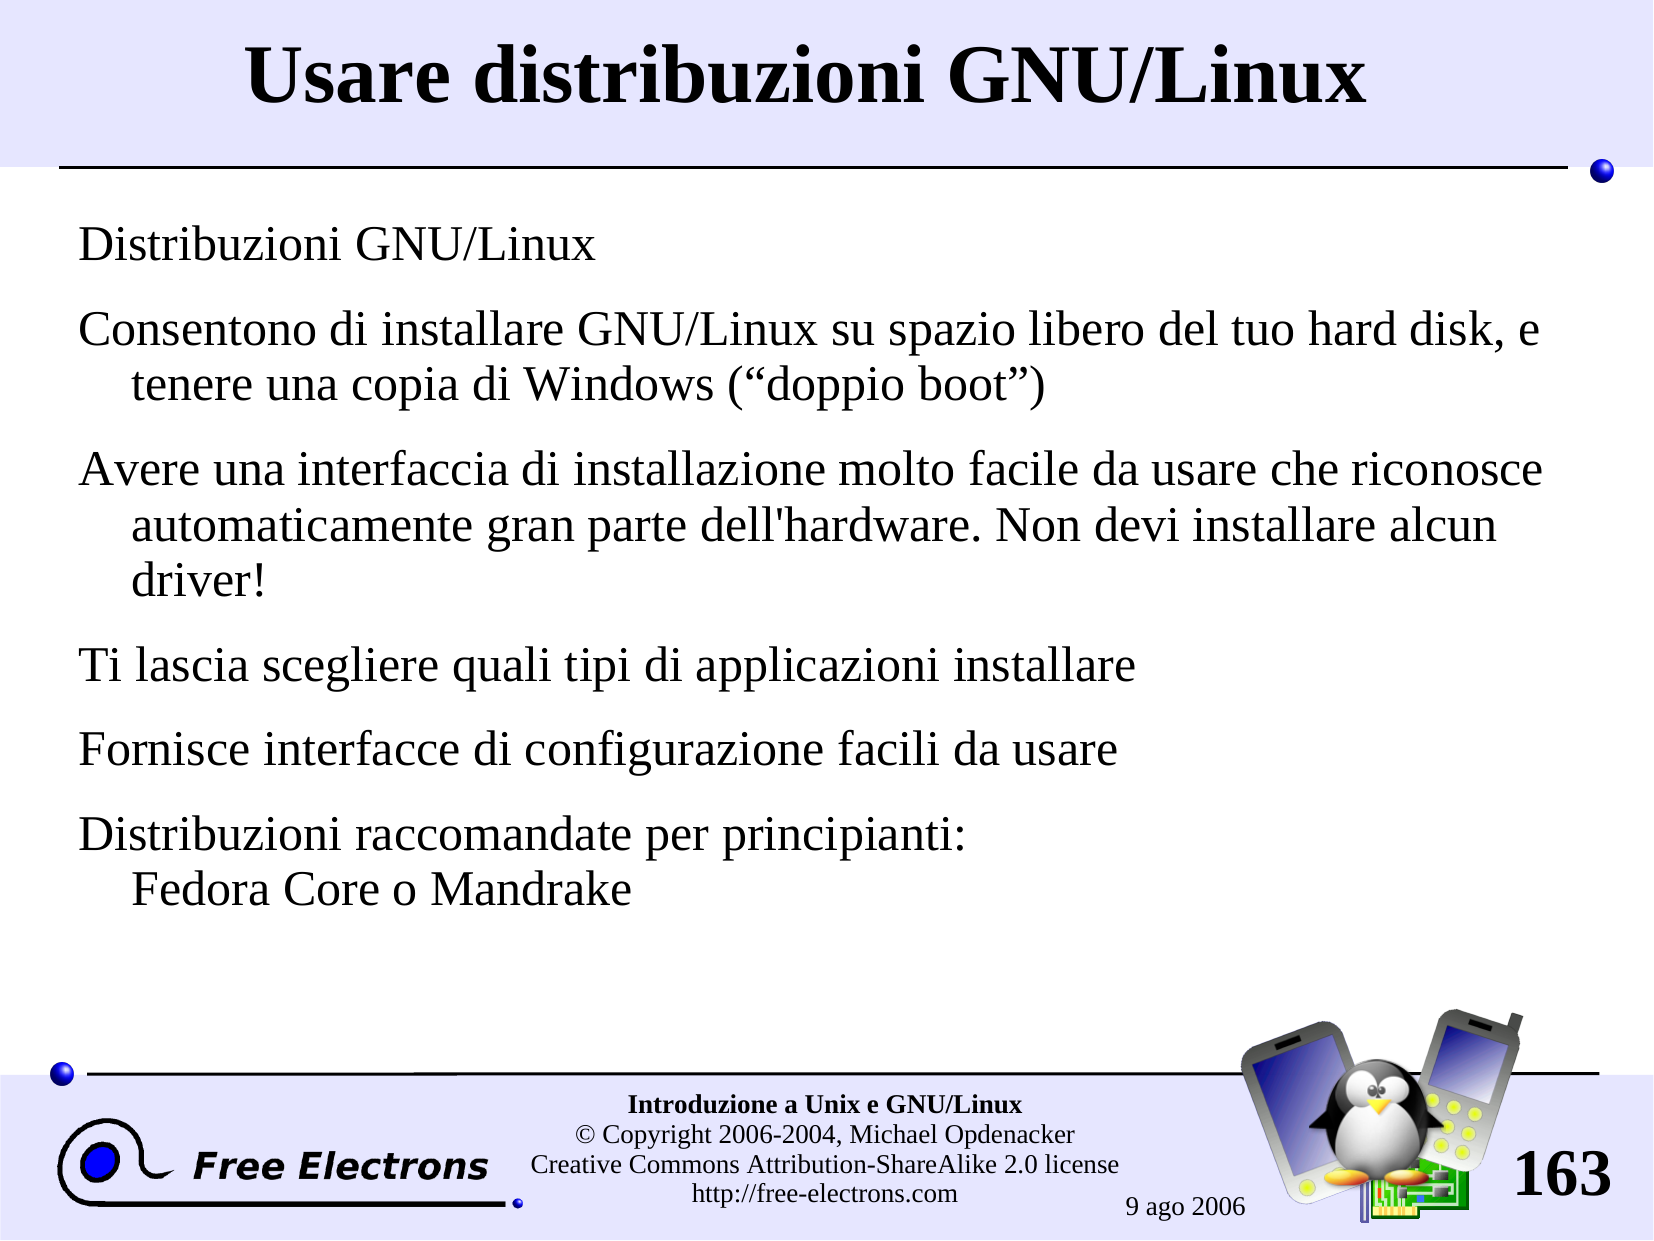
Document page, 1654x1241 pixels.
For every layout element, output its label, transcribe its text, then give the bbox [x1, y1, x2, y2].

list Distribuzioni GNU/Linux Consentono di installare GNU/Linux su spazio libero del tuo hard disk, e tenere una copia di Windows (“doppio boot”) Avere una interfaccia di installazione molto facile da usare che riconosce automaticamente gran parte dell'hardware. Non devi installare alcun driver! Ti lascia scegliere quali tipi di applicazioni installare Fornisce interfacce di configurazione facili da usare Distribuzioni raccomandate per principianti: Fedora Core o Mandrake [60, 216, 1562, 1057]
title Usare distribuzioni GNU/Linux [60, 12, 1551, 138]
picture [1227, 1057, 1524, 1241]
picture [50, 1107, 527, 1216]
